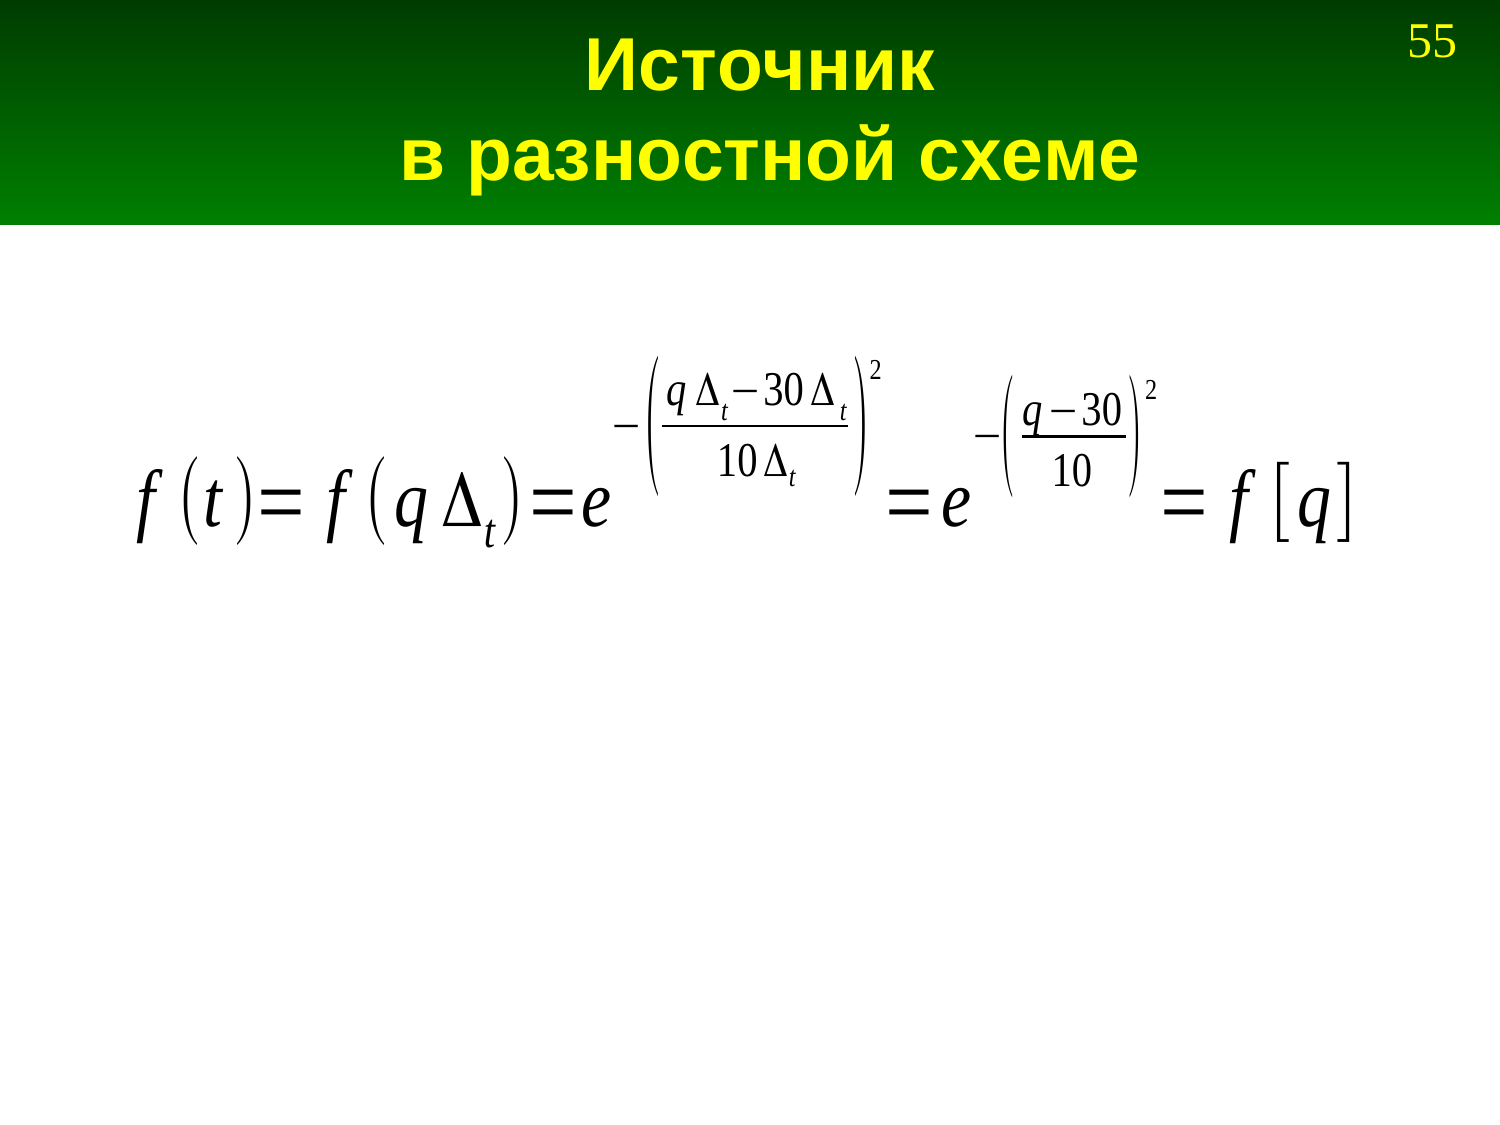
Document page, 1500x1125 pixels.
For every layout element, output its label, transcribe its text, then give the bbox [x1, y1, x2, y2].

chart [106, 354, 1373, 556]
title Источник в разностной схеме [100, 7, 1441, 204]
